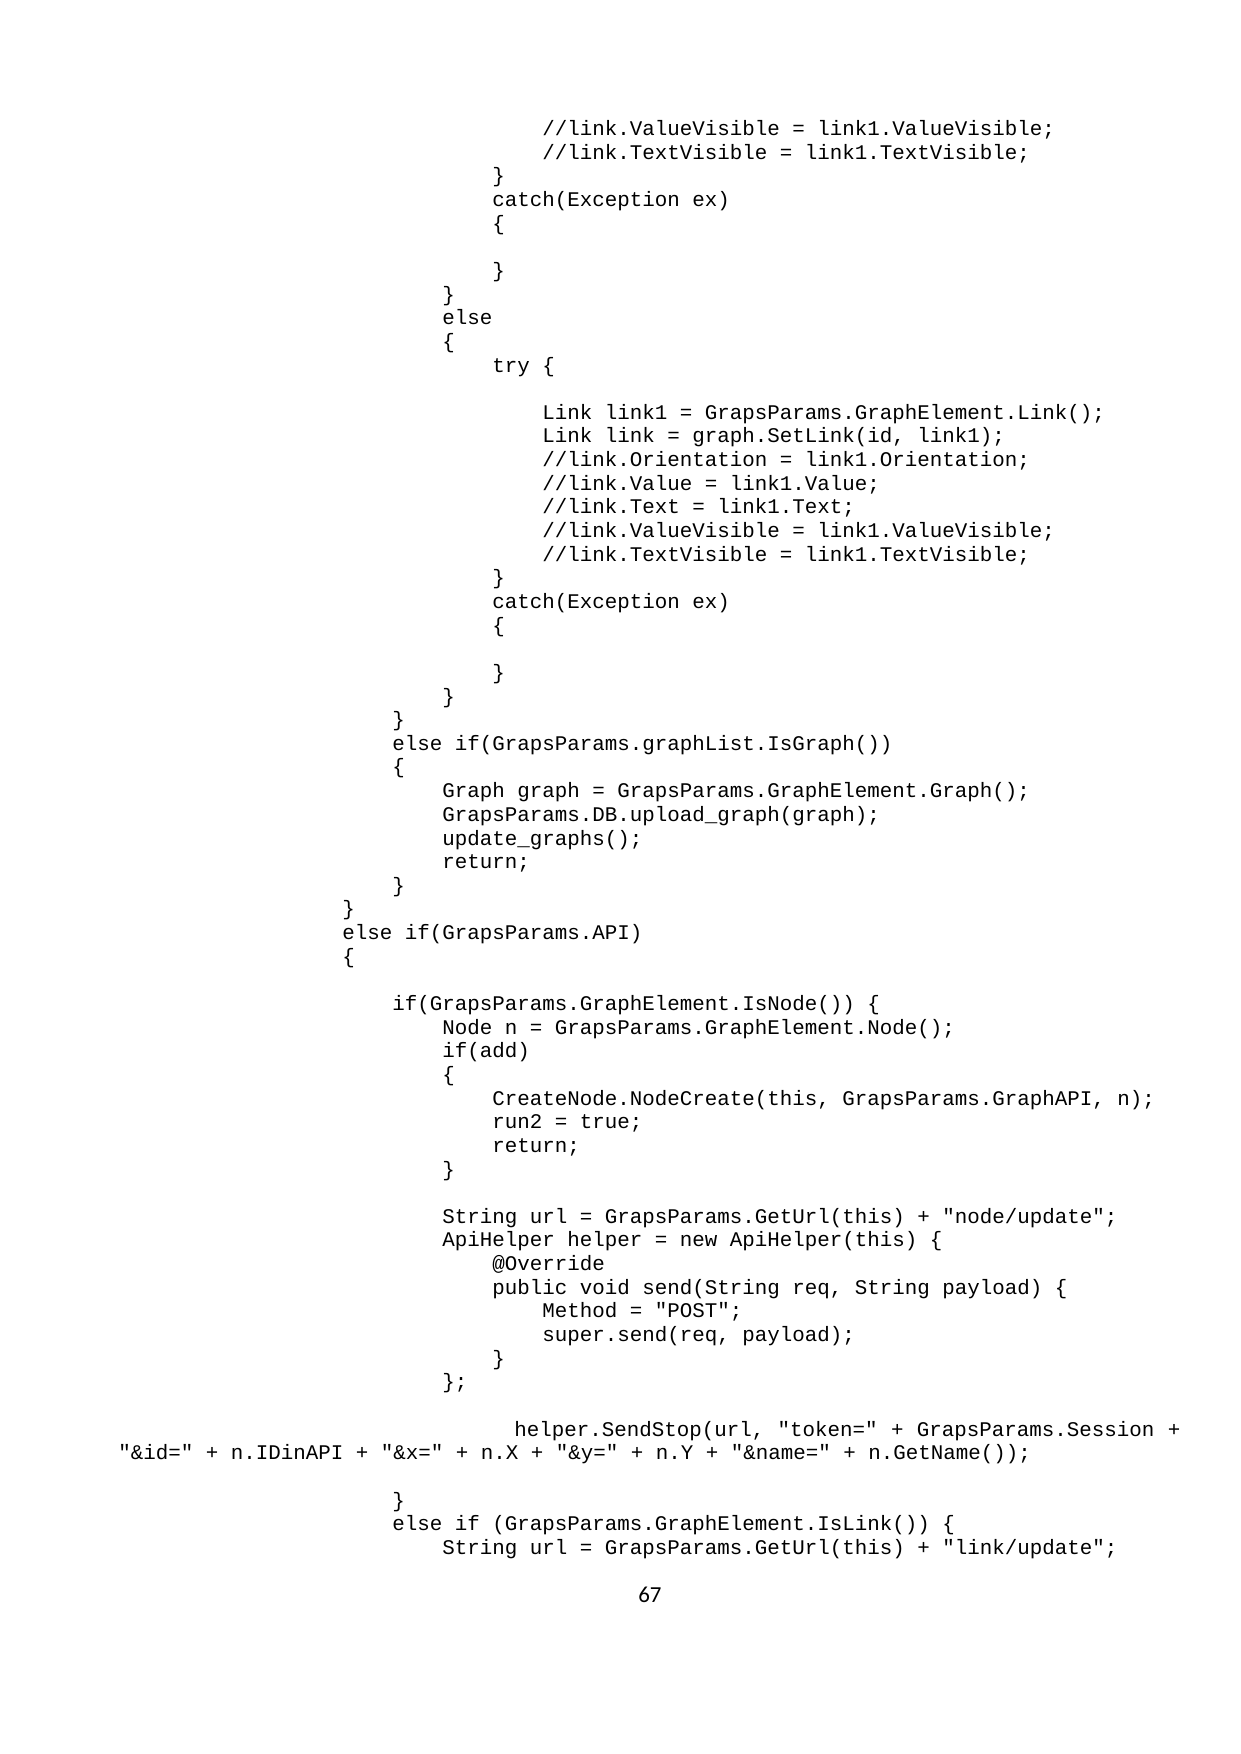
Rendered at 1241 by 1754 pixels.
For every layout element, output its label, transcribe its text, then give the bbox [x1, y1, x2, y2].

text catch(Exception ex) [118, 591, 1181, 615]
text else if(GrapsParams.API) [118, 922, 1181, 946]
text else if(GrapsParams.graphList.IsGraph()) [118, 733, 1181, 757]
text GrapsParams.DB.upload_graph(graph); [118, 804, 1181, 827]
text } [118, 898, 1181, 922]
text return; [118, 1135, 1181, 1158]
text } [118, 567, 1181, 591]
text } [118, 284, 1181, 307]
text //link.Orientation = link1.Orientation; [118, 449, 1181, 473]
text { [118, 946, 1181, 969]
text public void send(String req, String payload) { [118, 1277, 1181, 1300]
text //link.Value = link1.Value; [118, 473, 1181, 496]
text return; [118, 851, 1181, 875]
text Link link1 = GrapsParams.GraphElement.Link(); [118, 402, 1181, 426]
text run2 = true; [118, 1111, 1181, 1135]
text } [118, 260, 1181, 284]
text //link.ValueVisible = link1.ValueVisible; [118, 118, 1181, 142]
text //link.TextVisible = link1.TextVisible; [118, 544, 1181, 567]
text Node n = GrapsParams.GraphElement.Node(); [118, 1017, 1181, 1040]
text } [118, 165, 1181, 189]
text { [118, 213, 1181, 236]
text helper.SendStop(url, "token=" + GrapsParams.Session + "&id=" + n.IDinAPI + "&x=" + n.X + "&y=" + n.Y + "&name=" + n.GetName()); [118, 1419, 1181, 1466]
text //link.ValueVisible = link1.ValueVisible; [118, 520, 1181, 544]
text { [118, 1064, 1181, 1088]
text { [118, 757, 1181, 780]
text //link.Text = link1.Text; [118, 496, 1181, 520]
text String url = GrapsParams.GetUrl(this) + "link/update"; [118, 1537, 1181, 1561]
text //link.TextVisible = link1.TextVisible; [118, 142, 1181, 165]
text else [118, 307, 1181, 331]
text } [118, 1489, 1181, 1513]
text } [118, 1348, 1181, 1371]
text } [118, 686, 1181, 709]
text { [118, 331, 1181, 354]
text catch(Exception ex) [118, 189, 1181, 213]
text else if (GrapsParams.GraphElement.IsLink()) { [118, 1513, 1181, 1537]
text if(GrapsParams.GraphElement.IsNode()) { [118, 993, 1181, 1017]
text CreateNode.NodeCreate(this, GrapsParams.GraphAPI, n); [118, 1088, 1181, 1111]
text }; [118, 1371, 1181, 1395]
text Method = "POST"; [118, 1300, 1181, 1324]
text update_graphs(); [118, 827, 1181, 851]
text if(add) [118, 1040, 1181, 1064]
text @Override [118, 1253, 1181, 1277]
text Graph graph = GrapsParams.GraphElement.Graph(); [118, 780, 1181, 804]
text ApiHelper helper = new ApiHelper(this) { [118, 1229, 1181, 1253]
text Link link = graph.SetLink(id, link1); [118, 426, 1181, 449]
text try { [118, 354, 1181, 378]
text } [118, 709, 1181, 733]
text String url = GrapsParams.GetUrl(this) + "node/update"; [118, 1206, 1181, 1229]
text } [118, 1158, 1181, 1182]
text { [118, 615, 1181, 638]
text } [118, 662, 1181, 686]
text super.send(req, payload); [118, 1324, 1181, 1348]
text } [118, 875, 1181, 898]
